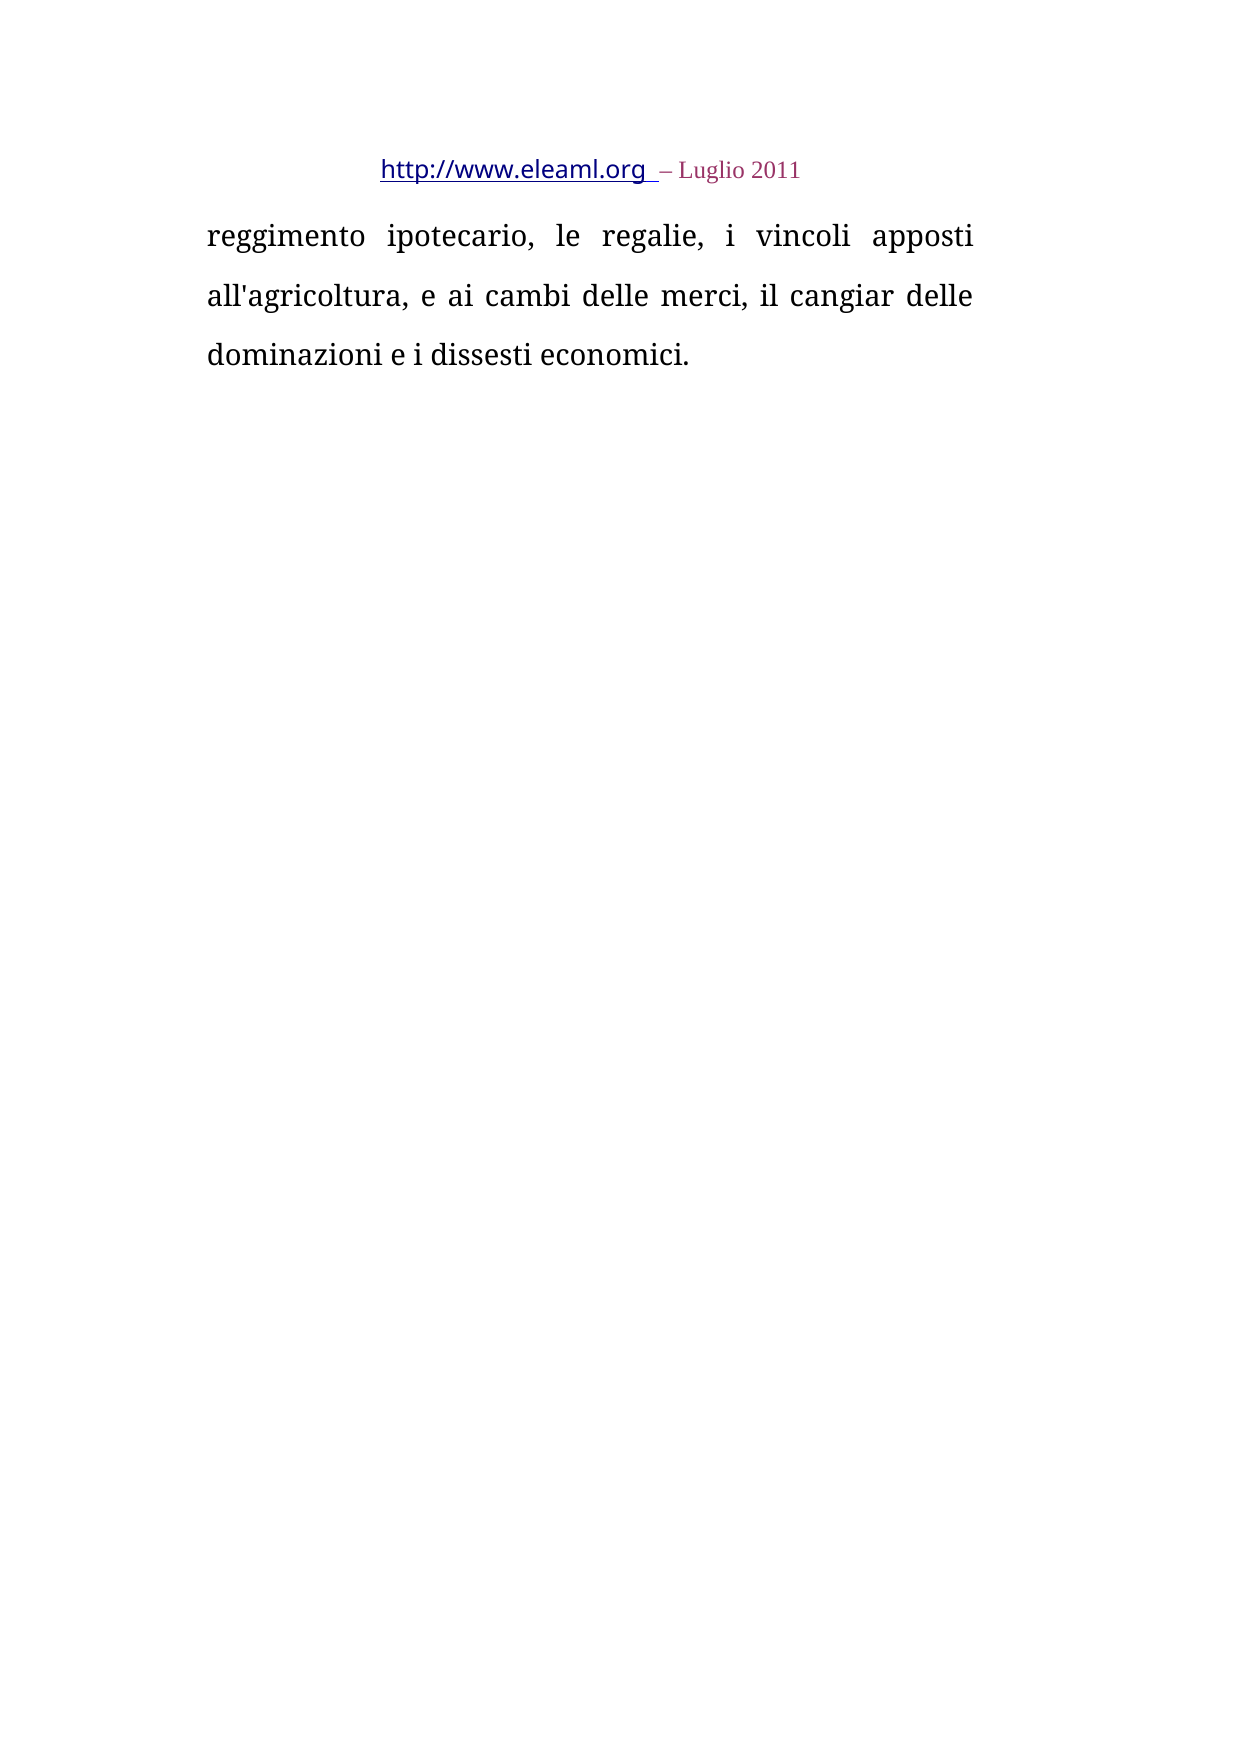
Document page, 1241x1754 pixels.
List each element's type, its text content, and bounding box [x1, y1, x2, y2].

text reggimento ipotecario, le regalie, i vincoli apposti all'agricoltura, e ai cambi delle merci, il cangiar delle dominazioni e i dissesti economici. [207, 215, 974, 374]
